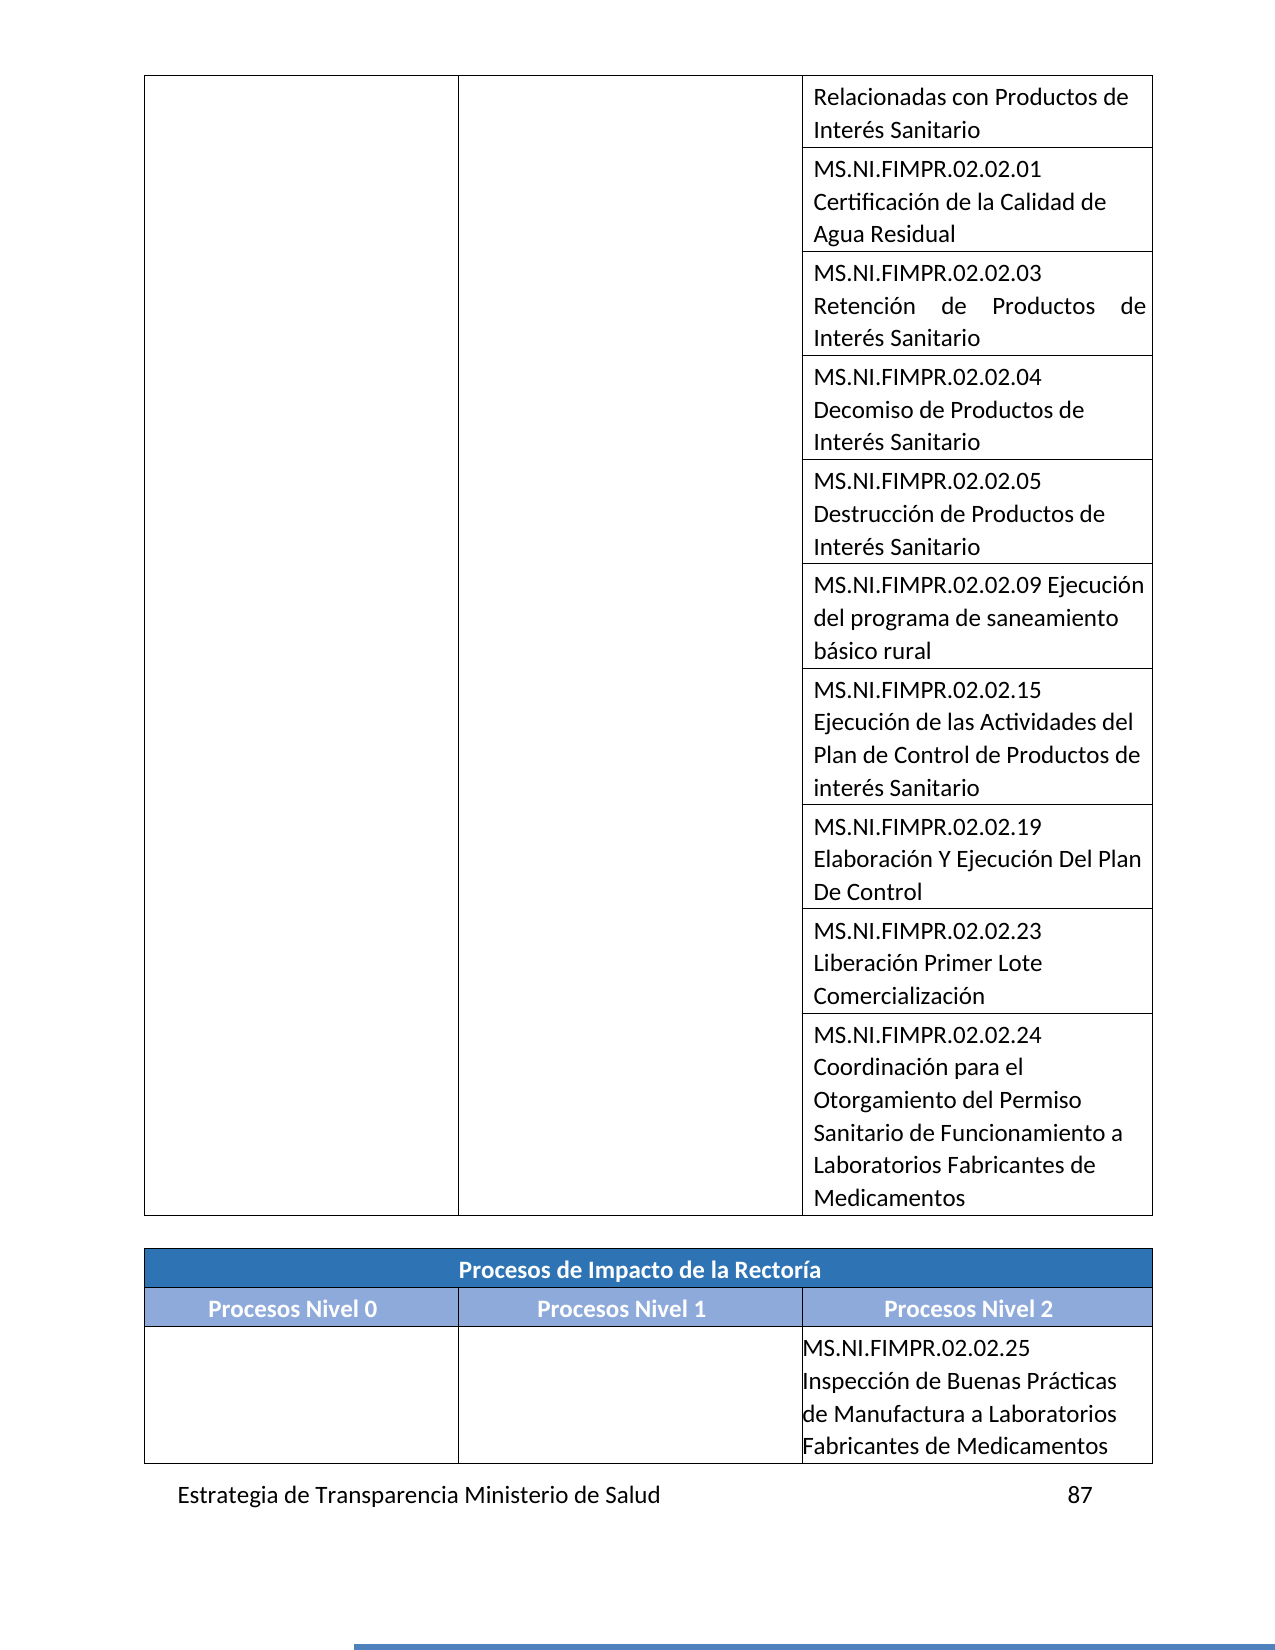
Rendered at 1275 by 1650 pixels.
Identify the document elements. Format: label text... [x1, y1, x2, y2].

table_cell MS.NI.FIMPR.02.02.09 Ejecución del programa de saneamiento básico rural [803, 564, 1152, 667]
table_cell Procesos Nivel 2 [803, 1288, 1152, 1326]
table_cell MS.NI.FIMPR.02.02.03 Retención de Productos de Interés Sanitario [803, 252, 1152, 355]
table_cell MS.NI.FIMPR.02.02.25 Inspección de Buenas Prácticas de Manufactura a Laboratorios Fabricantes de Medicamentos [803, 1327, 1152, 1463]
table_cell [459, 76, 802, 1214]
table_cell MS.NI.FIMPR.02.02.24 Coordinación para el Otorgamiento del Permiso Sanitario de Funcionamiento a Laboratorios Fabricantes de Medicamentos [803, 1014, 1152, 1214]
table_cell [145, 76, 458, 1214]
table_cell MS.NI.FIMPR.02.02.19 Elaboración Y Ejecución Del Plan De Control [803, 805, 1152, 908]
table_cell MS.NI.FIMPR.02.02.04 Decomiso de Productos de Interés Sanitario [803, 356, 1152, 459]
table_cell MS.NI.FIMPR.02.02.23 Liberación Primer Lote Comercialización [803, 909, 1152, 1012]
table_cell MS.NI.FIMPR.02.02.15 Ejecución de las Actividades del Plan de Control de Productos de interés Sanitario [803, 669, 1152, 804]
table_header Procesos de Impacto de la Rectoría [145, 1249, 1152, 1287]
table_cell [459, 1327, 802, 1463]
table_cell MS.NI.FIMPR.02.02.05 Destrucción de Productos de Interés Sanitario [803, 460, 1152, 563]
table_cell Procesos Nivel 0 [145, 1288, 458, 1326]
table_cell [145, 1327, 458, 1463]
table_cell MS.NI.FIMPR.02.02.01 Certificación de la Calidad de Agua Residual [803, 148, 1152, 251]
table_cell Relacionadas con Productos de Interés Sanitario [803, 76, 1152, 147]
table_cell Procesos Nivel 1 [459, 1288, 802, 1326]
